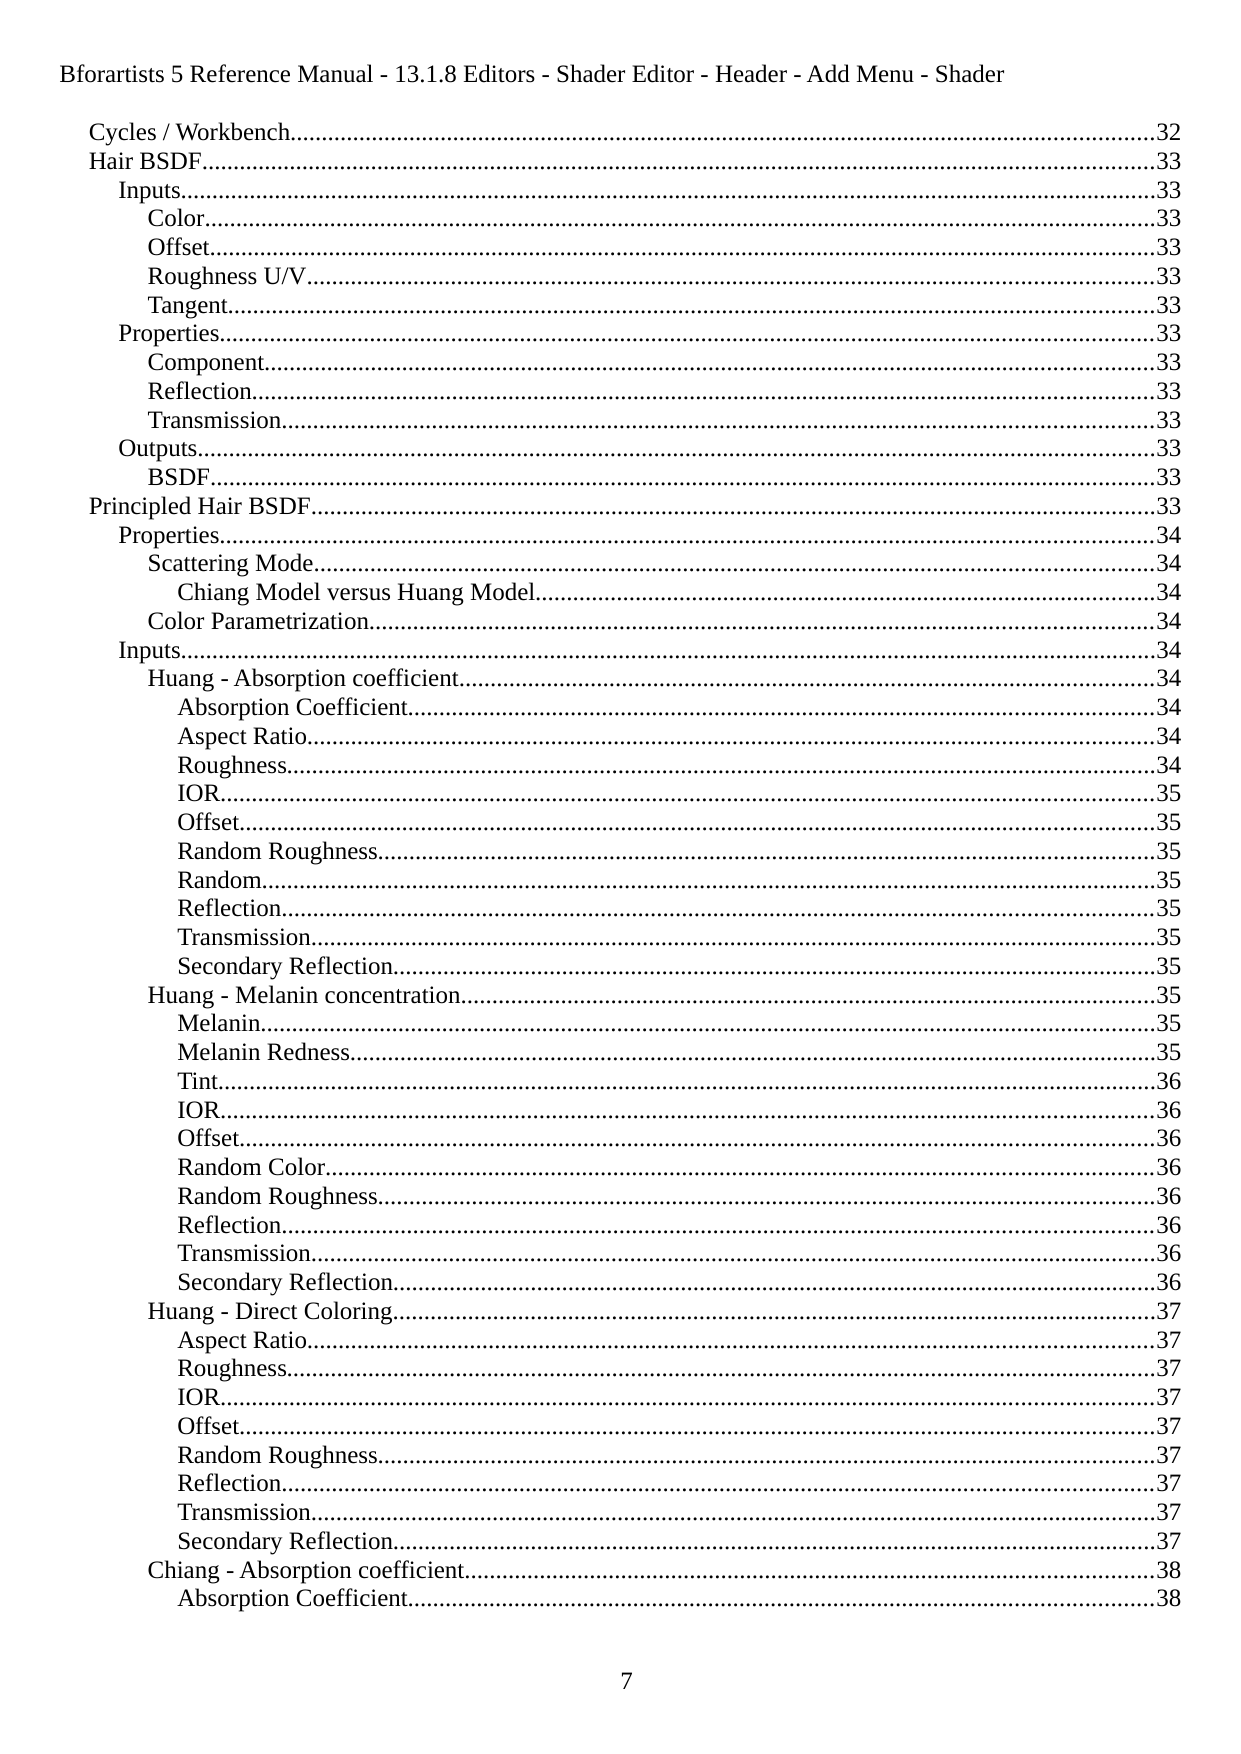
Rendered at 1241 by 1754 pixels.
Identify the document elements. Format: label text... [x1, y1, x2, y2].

text Secondary Reflection 35 [177, 951, 1181, 980]
text Transmission 35 [177, 922, 1181, 951]
text Chiang - Absorption coefficient 38 [147, 1555, 1181, 1583]
text Outputs 33 [118, 433, 1181, 462]
text Offset 35 [177, 807, 1181, 836]
text Aspect Ratio 34 [177, 721, 1181, 750]
text IOR 36 [177, 1095, 1181, 1123]
text IOR 37 [177, 1382, 1181, 1411]
text Aspect Ratio 37 [177, 1325, 1181, 1353]
text Component 33 [147, 347, 1181, 376]
text Absorption Coefficient 34 [177, 692, 1181, 721]
text Tint 36 [177, 1066, 1181, 1095]
text Transmission 37 [177, 1497, 1181, 1526]
text Random Roughness 35 [177, 836, 1181, 865]
text Reflection 37 [177, 1468, 1181, 1497]
text Reflection 36 [177, 1210, 1181, 1238]
text Huang - Melanin concentration 35 [147, 980, 1181, 1008]
text Cycles / Workbench 32 [88, 117, 1181, 146]
text Reflection 33 [147, 376, 1181, 405]
text Color 33 [147, 203, 1181, 232]
text Offset 37 [177, 1411, 1181, 1440]
text Properties 34 [118, 520, 1181, 548]
text Offset 36 [177, 1123, 1181, 1152]
text Color Parametrization 34 [147, 606, 1181, 635]
text Inputs 34 [118, 635, 1181, 663]
text Random Roughness 36 [177, 1181, 1181, 1210]
text Huang - Direct Coloring 37 [147, 1296, 1181, 1325]
text Scattering Mode 34 [147, 548, 1181, 577]
text Transmission 36 [177, 1238, 1181, 1267]
text Tangent 33 [147, 290, 1181, 318]
text Offset 33 [147, 232, 1181, 261]
text Melanin Redness 35 [177, 1037, 1181, 1066]
text Inputs 33 [118, 175, 1181, 203]
text Reflection 35 [177, 893, 1181, 922]
text Absorption Coefficient 38 [177, 1583, 1181, 1612]
text Roughness U/V 33 [147, 261, 1181, 290]
text Random Color 36 [177, 1152, 1181, 1181]
text Random Roughness 37 [177, 1440, 1181, 1468]
text Chiang Model versus Huang Model 34 [177, 577, 1181, 606]
text Random 35 [177, 865, 1181, 893]
text Roughness 37 [177, 1353, 1181, 1382]
text Properties 33 [118, 318, 1181, 347]
text IOR 35 [177, 778, 1181, 807]
text Transmission 33 [147, 405, 1181, 433]
text Huang - Absorption coefficient 34 [147, 663, 1181, 692]
text BSDF 33 [147, 462, 1181, 491]
text Principled Hair BSDF 33 [88, 491, 1181, 520]
text Secondary Reflection 37 [177, 1526, 1181, 1555]
text Roughness 34 [177, 750, 1181, 778]
text Melanin 35 [177, 1008, 1181, 1037]
text Secondary Reflection 36 [177, 1267, 1181, 1296]
text Hair BSDF 33 [88, 146, 1181, 175]
